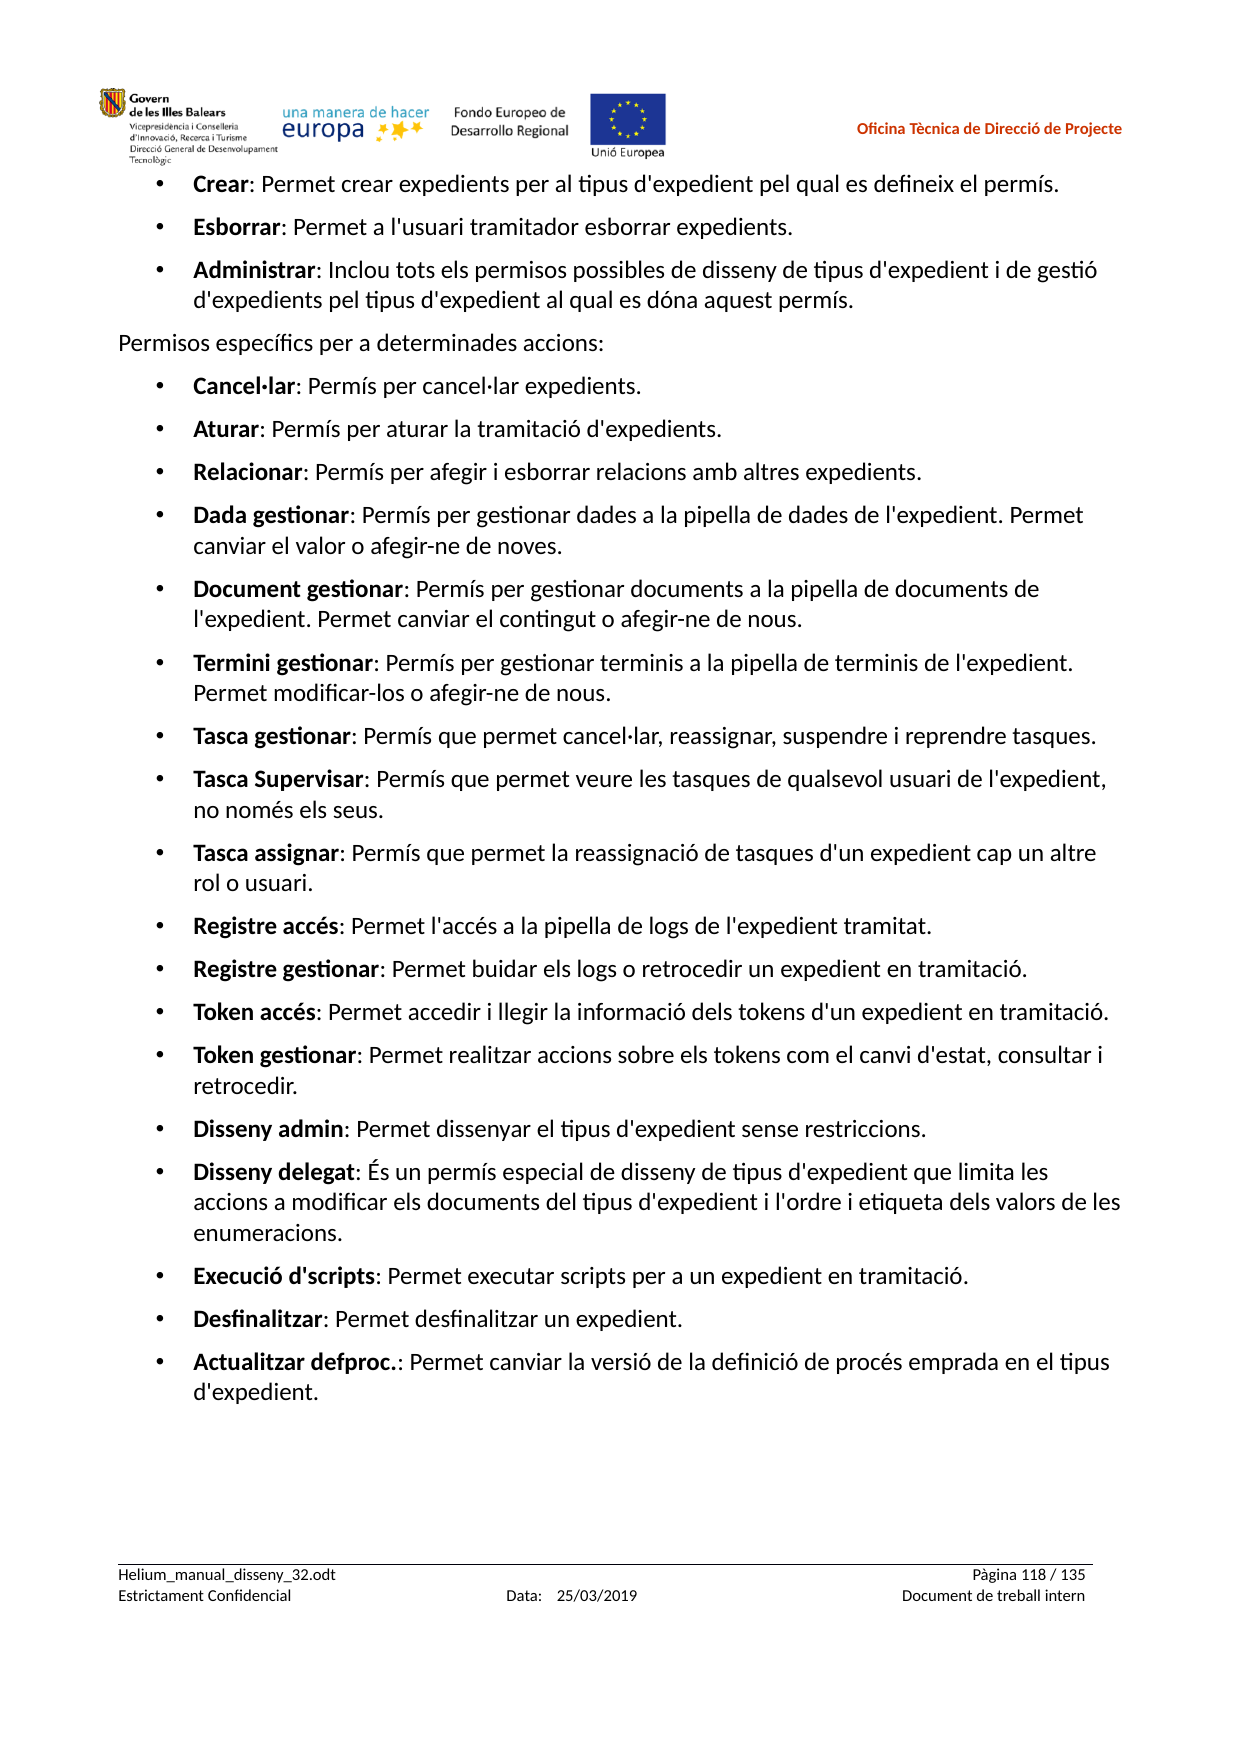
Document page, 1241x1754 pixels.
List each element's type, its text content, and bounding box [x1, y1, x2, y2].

list Document gestionar: Permís per gestionar documents a la pipella de documents de l'expedient. Permet canviar el contingut o afegir-ne de nous. [156, 573, 1122, 634]
list Actualitzar defproc.: Permet canviar la versió de la definició de procés emprada en el tipus d'expedient. [156, 1346, 1122, 1407]
list Token gestionar: Permet realitzar accions sobre els tokens com el canvi d'estat, consultar i retrocedir. [156, 1039, 1122, 1100]
list Tasca assignar: Permís que permet la reassignació de tasques d'un expedient cap un altre rol o usuari. [156, 837, 1122, 898]
list Token accés: Permet accedir i llegir la informació dels tokens d'un expedient en tramitació. [156, 996, 1122, 1027]
list Disseny delegat: És un permís especial de disseny de tipus d'expedient que limita les accions a modificar els documents del tipus d'expedient i l'ordre i etiqueta dels valors de les enumeracions. [156, 1156, 1122, 1247]
list Aturar: Permís per aturar la tramitació d'expedients. [156, 413, 1122, 444]
list Desfinalitzar: Permet desfinalitzar un expedient. [156, 1303, 1122, 1333]
text Permisos específics per a determinades accions: [118, 327, 1122, 358]
list Registre accés: Permet l'accés a la pipella de logs de l'expedient tramitat. [156, 910, 1122, 941]
list Esborrar: Permet a l'usuari tramitador esborrar expedients. [156, 211, 1122, 241]
picture [99, 87, 668, 166]
list Relacionar: Permís per afegir i esborrar relacions amb altres expedients. [156, 457, 1122, 487]
list Disseny admin: Permet dissenyar el tipus d'expedient sense restriccions. [156, 1113, 1122, 1143]
list Administrar: Inclou tots els permisos possibles de disseny de tipus d'expedient i de gestió d'expedients pel tipus d'expedient al qual es dóna aquest permís. [156, 254, 1122, 315]
list Cancel·lar: Permís per cancel·lar expedients. [156, 371, 1122, 401]
list Crear: Permet crear expedients per al tipus d'expedient pel qual es defineix el permís. [156, 168, 1122, 198]
list Tasca Supervisar: Permís que permet veure les tasques de qualsevol usuari de l'expedient, no només els seus. [156, 763, 1122, 824]
list Execució d'scripts: Permet executar scripts per a un expedient en tramitació. [156, 1260, 1122, 1291]
list Tasca gestionar: Permís que permet cancel·lar, reassignar, suspendre i reprendre tasques. [156, 720, 1122, 751]
list Registre gestionar: Permet buidar els logs o retrocedir un expedient en tramitació. [156, 953, 1122, 984]
list Termini gestionar: Permís per gestionar terminis a la pipella de terminis de l'expedient. Permet modificar-los o afegir-ne de nous. [156, 647, 1122, 708]
list Dada gestionar: Permís per gestionar dades a la pipella de dades de l'expedient. Permet canviar el valor o afegir-ne de noves. [156, 499, 1122, 561]
